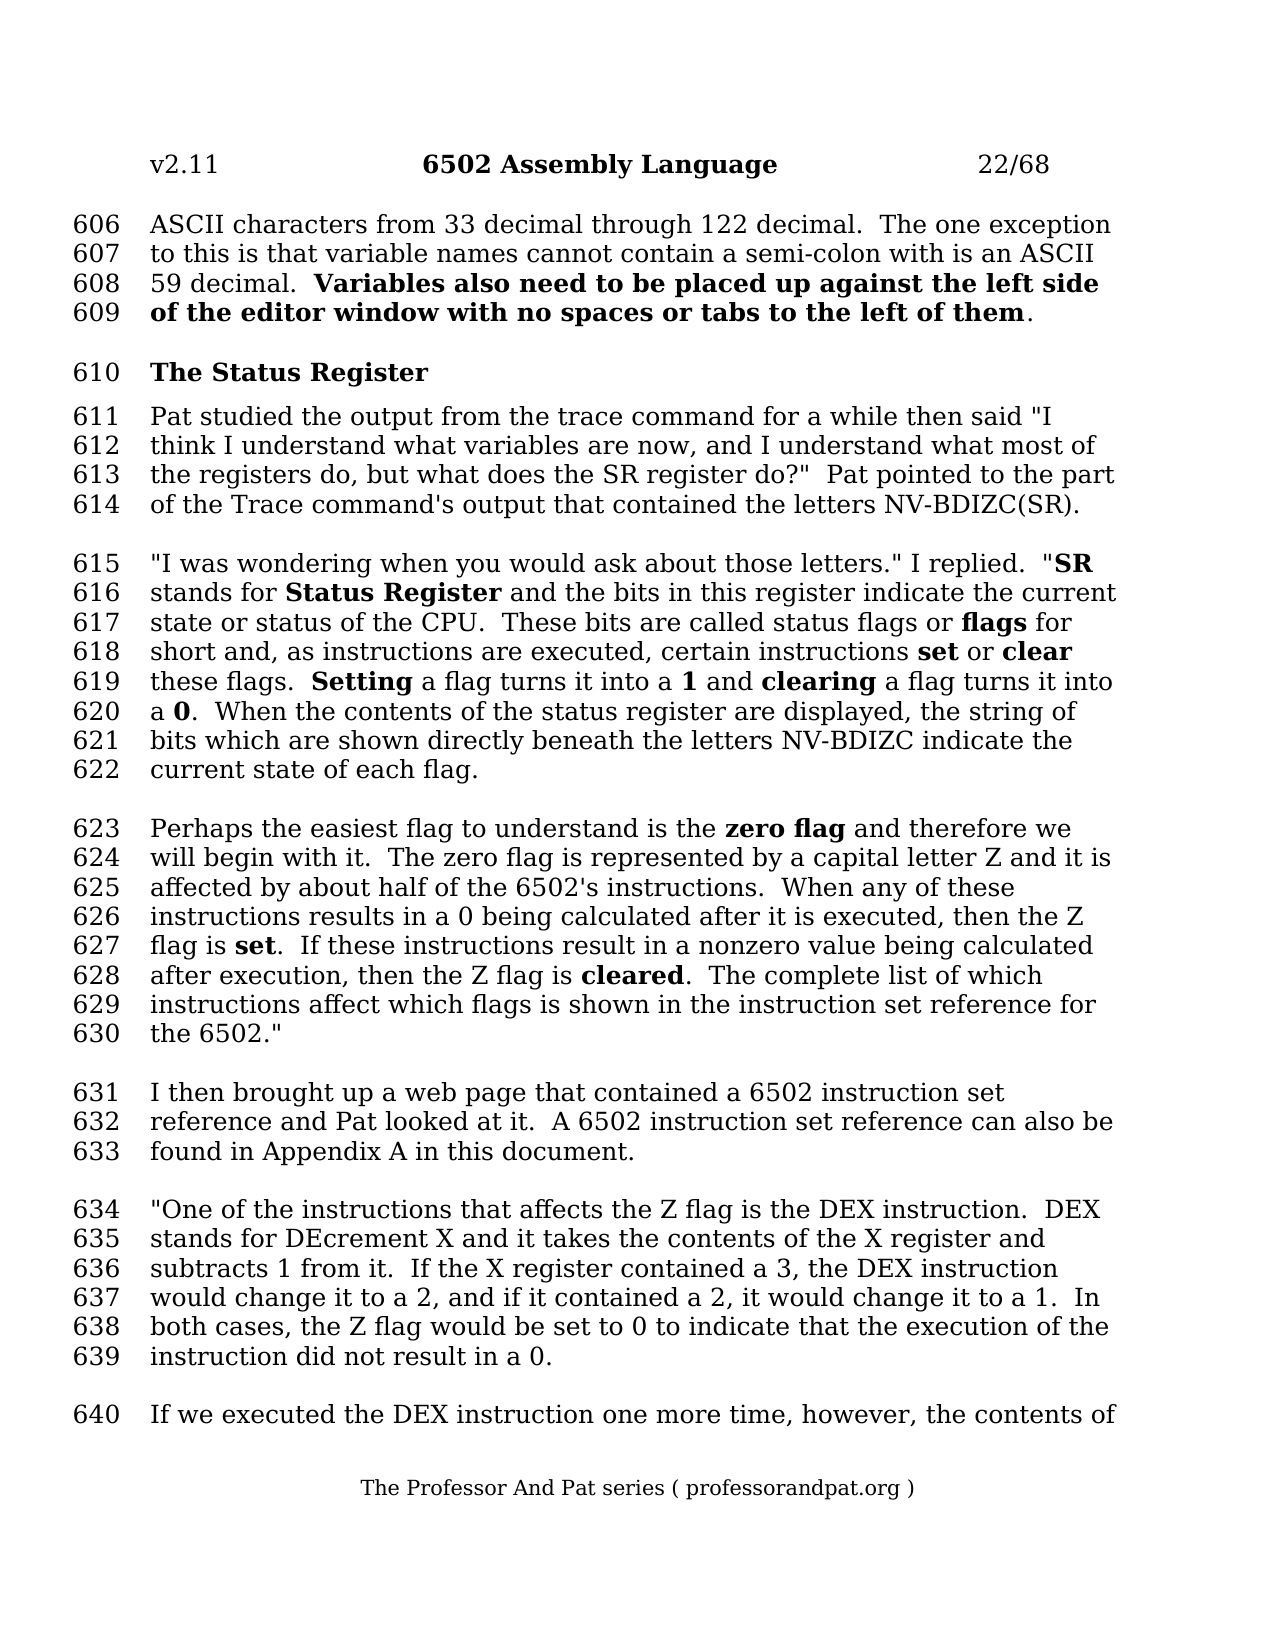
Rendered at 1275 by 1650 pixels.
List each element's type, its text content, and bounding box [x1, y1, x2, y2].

text If we executed the DEX instruction one more time, however, the contents of [150, 1400, 1125, 1429]
text "I was wondering when you would ask about those letters." I replied. "SR stands for Status Register and the bits in this register indicate the current state or status of the CPU. These bits are called status flags or flags for short and, as instructions are executed, certain instructions set or clear these flags. Setting a flag turns it into a 1 and clearing a flag turns it into a 0. When the contents of the status register are displayed, the string of bits which are shown directly beneath the letters NV-BDIZC indicate the current state of each flag. [150, 548, 1125, 784]
text Perhaps the easiest flag to understand is the zero flag and therefore we will begin with it. The zero flag is represented by a capital letter Z and it is affected by about half of the 6502's instructions. When any of these instructions results in a 0 being calculated after it is executed, then the Z flag is set. If these instructions result in a nonzero value being calculated after execution, then the Z flag is cleared. The complete list of which instructions affect which flags is shown in the instruction set reference for the 6502." [150, 814, 1125, 1049]
text Pat studied the output from the trace command for a while then said "I think I understand what variables are now, and I understand what most of the registers do, but what does the SR register do?" Pat pointed to the part of the Trace command's output that contained the letters NV-BDIZC(SR). [150, 402, 1125, 519]
text I then brought up a web page that contained a 6502 instruction set reference and Pat looked at it. A 6502 instruction set reference can also be found in Appendix A in this document. [150, 1078, 1125, 1166]
subtitle The Status Register [150, 358, 1125, 387]
text "One of the instructions that affects the Z flag is the DEX instruction. DEX stands for DEcrement X and it takes the contents of the X register and subtracts 1 from it. If the X register contained a 3, the DEX instruction would change it to a 2, and if it contained a 2, it would change it to a 1. In both cases, the Z flag would be set to 0 to indicate that the execution of the instruction did not result in a 0. [150, 1195, 1125, 1371]
text ASCII characters from 33 decimal through 122 decimal. The one exception to this is that variable names cannot contain a semi-colon with is an ASCII 59 decimal. Variables also need to be placed up against the left side of the editor window with no spaces or tabs to the left of them. [150, 210, 1125, 328]
